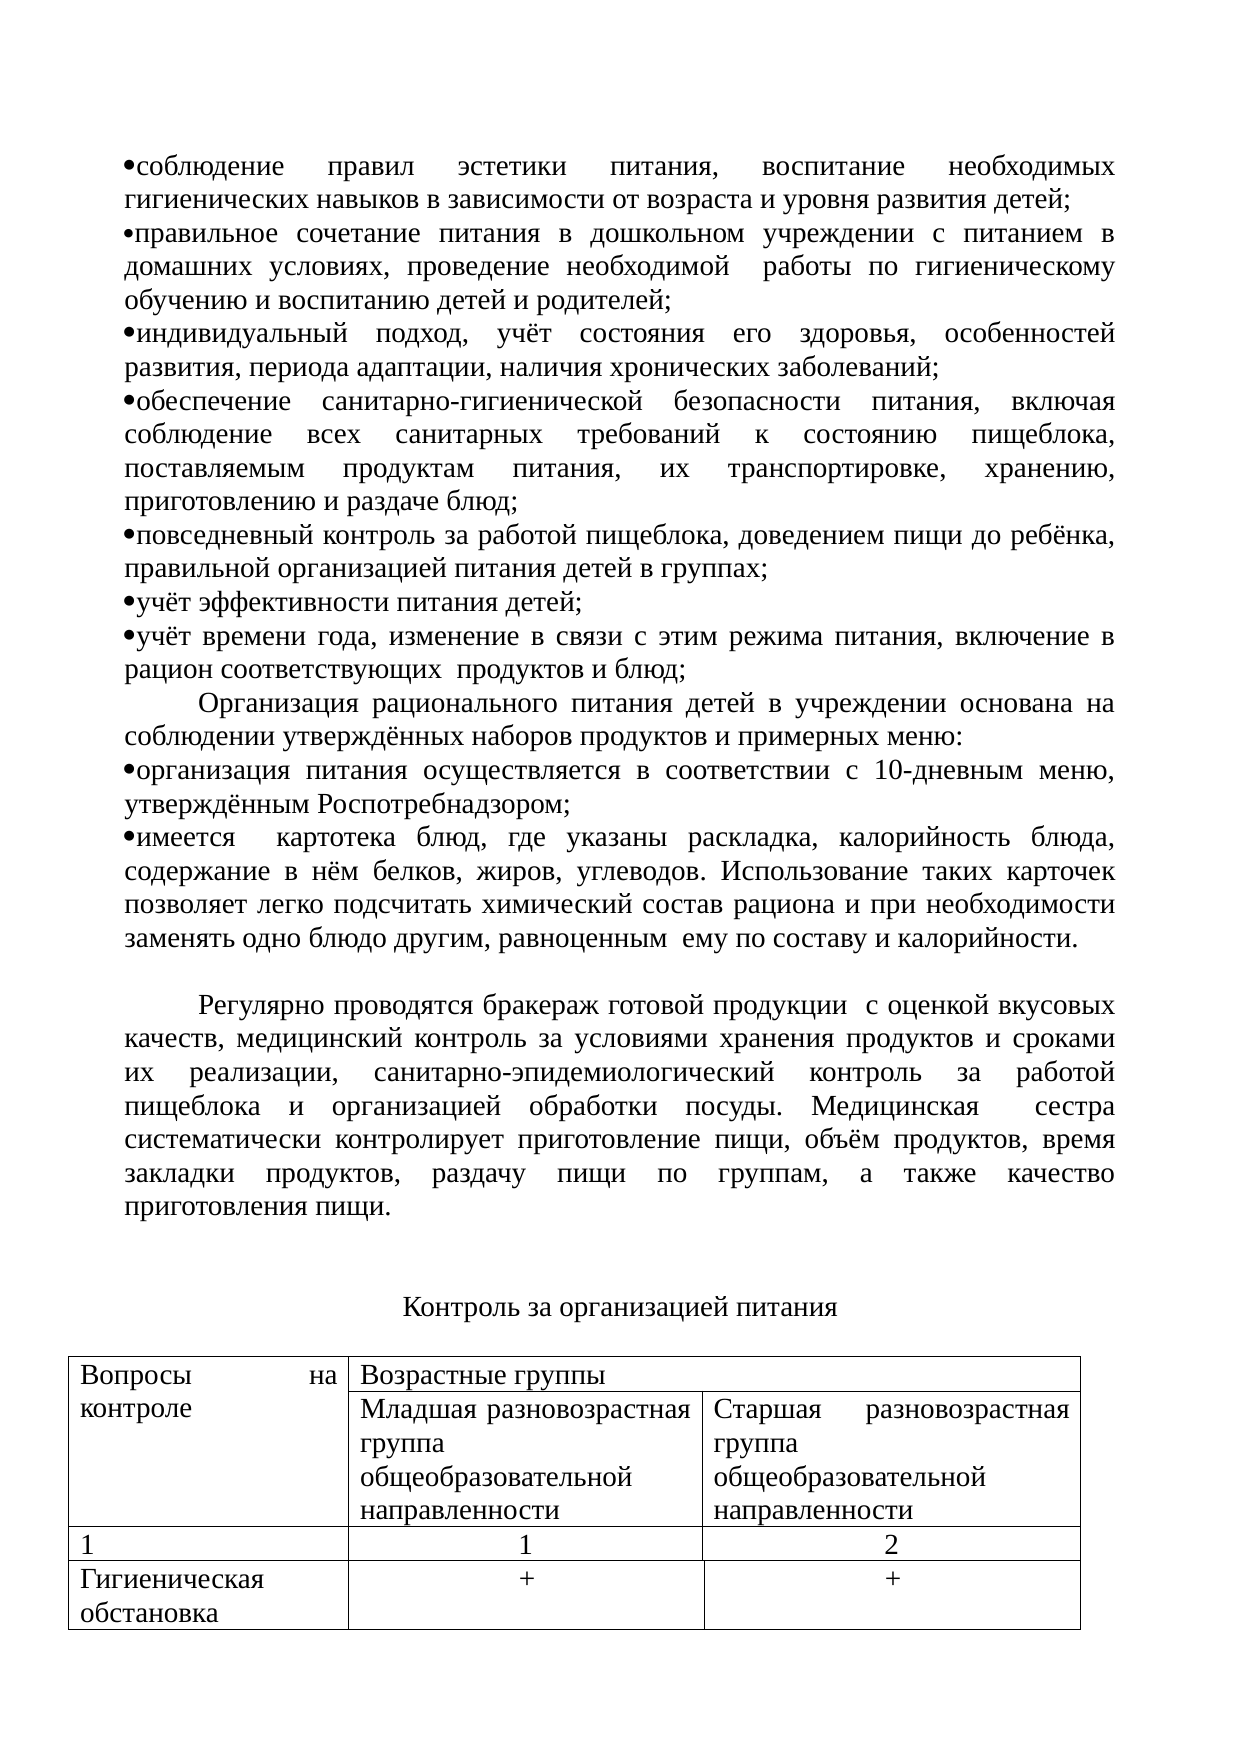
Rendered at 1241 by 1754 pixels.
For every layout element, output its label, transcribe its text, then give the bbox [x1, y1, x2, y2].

table_cell + [705, 1561, 1080, 1628]
list учёт времени года, изменение в связи с этим режима питания, включение в рацион соответствующих продуктов и блюд; [124, 618, 1116, 685]
list правильное сочетание питания в дошкольном учреждении с питанием в домашних условиях, проведение необходимой работы по гигиеническому обучению и воспитанию детей и родителей; [124, 215, 1116, 316]
table_cell Старшая разновозрастная группа общеобразовательной направленности [703, 1392, 1080, 1526]
list учёт эффективности питания детей; [124, 584, 1116, 618]
table_header Вопросы на контроле [69, 1357, 348, 1526]
table_cell 1 [349, 1527, 702, 1560]
list имеется картотека блюд, где указаны раскладка, калорийность блюда, содержание в нём белков, жиров, углеводов. Использование таких карточек позволяет легко подсчитать химический состав рациона и при необходимости заменять одно блюдо другим, равноценным ему по составу и калорийности. [124, 819, 1116, 953]
text Организация рационального питания детей в учреждении основана на соблюдении утверждённых наборов продуктов и примерных меню: [124, 685, 1116, 752]
table_header Возрастные группы [349, 1357, 1080, 1391]
list повседневный контроль за работой пищеблока, доведением пищи до ребёнка, правильной организацией питания детей в группах; [124, 517, 1116, 584]
table_cell Гигиеническая обстановка [69, 1561, 348, 1628]
list соблюдение правил эстетики питания, воспитание необходимых гигиенических навыков в зависимости от возраста и уровня развития детей; [124, 148, 1116, 215]
table_cell Младшая разновозрастная группа общеобразовательной направленности [349, 1392, 702, 1526]
table_cell + [349, 1561, 704, 1628]
table_cell 2 [703, 1527, 1080, 1560]
text Регулярно проводятся бракераж готовой продукции с оценкой вкусовых качеств, медицинский контроль за условиями хранения продуктов и сроками их реализации, санитарно-эпидемиологический контроль за работой пищеблока и организацией обработки посуды. Медицинская сестра систематически контролирует приготовление пищи, объём продуктов, время закладки продуктов, раздачу пищи по группам, а также качество приготовления пищи. [124, 987, 1116, 1222]
list индивидуальный подход, учёт состояния его здоровья, особенностей развития, периода адаптации, наличия хронических заболеваний; [124, 316, 1116, 383]
list организация питания осуществляется в соответствии с 10-дневным меню, утверждённым Роспотребнадзором; [124, 752, 1116, 819]
list обеспечение санитарно-гигиенической безопасности питания, включая соблюдение всех санитарных требований к состоянию пищеблока, поставляемым продуктам питания, их транспортировке, хранению, приготовлению и раздаче блюд; [124, 383, 1116, 517]
text Контроль за организацией питания [124, 1289, 1116, 1322]
table_cell 1 [69, 1527, 348, 1560]
